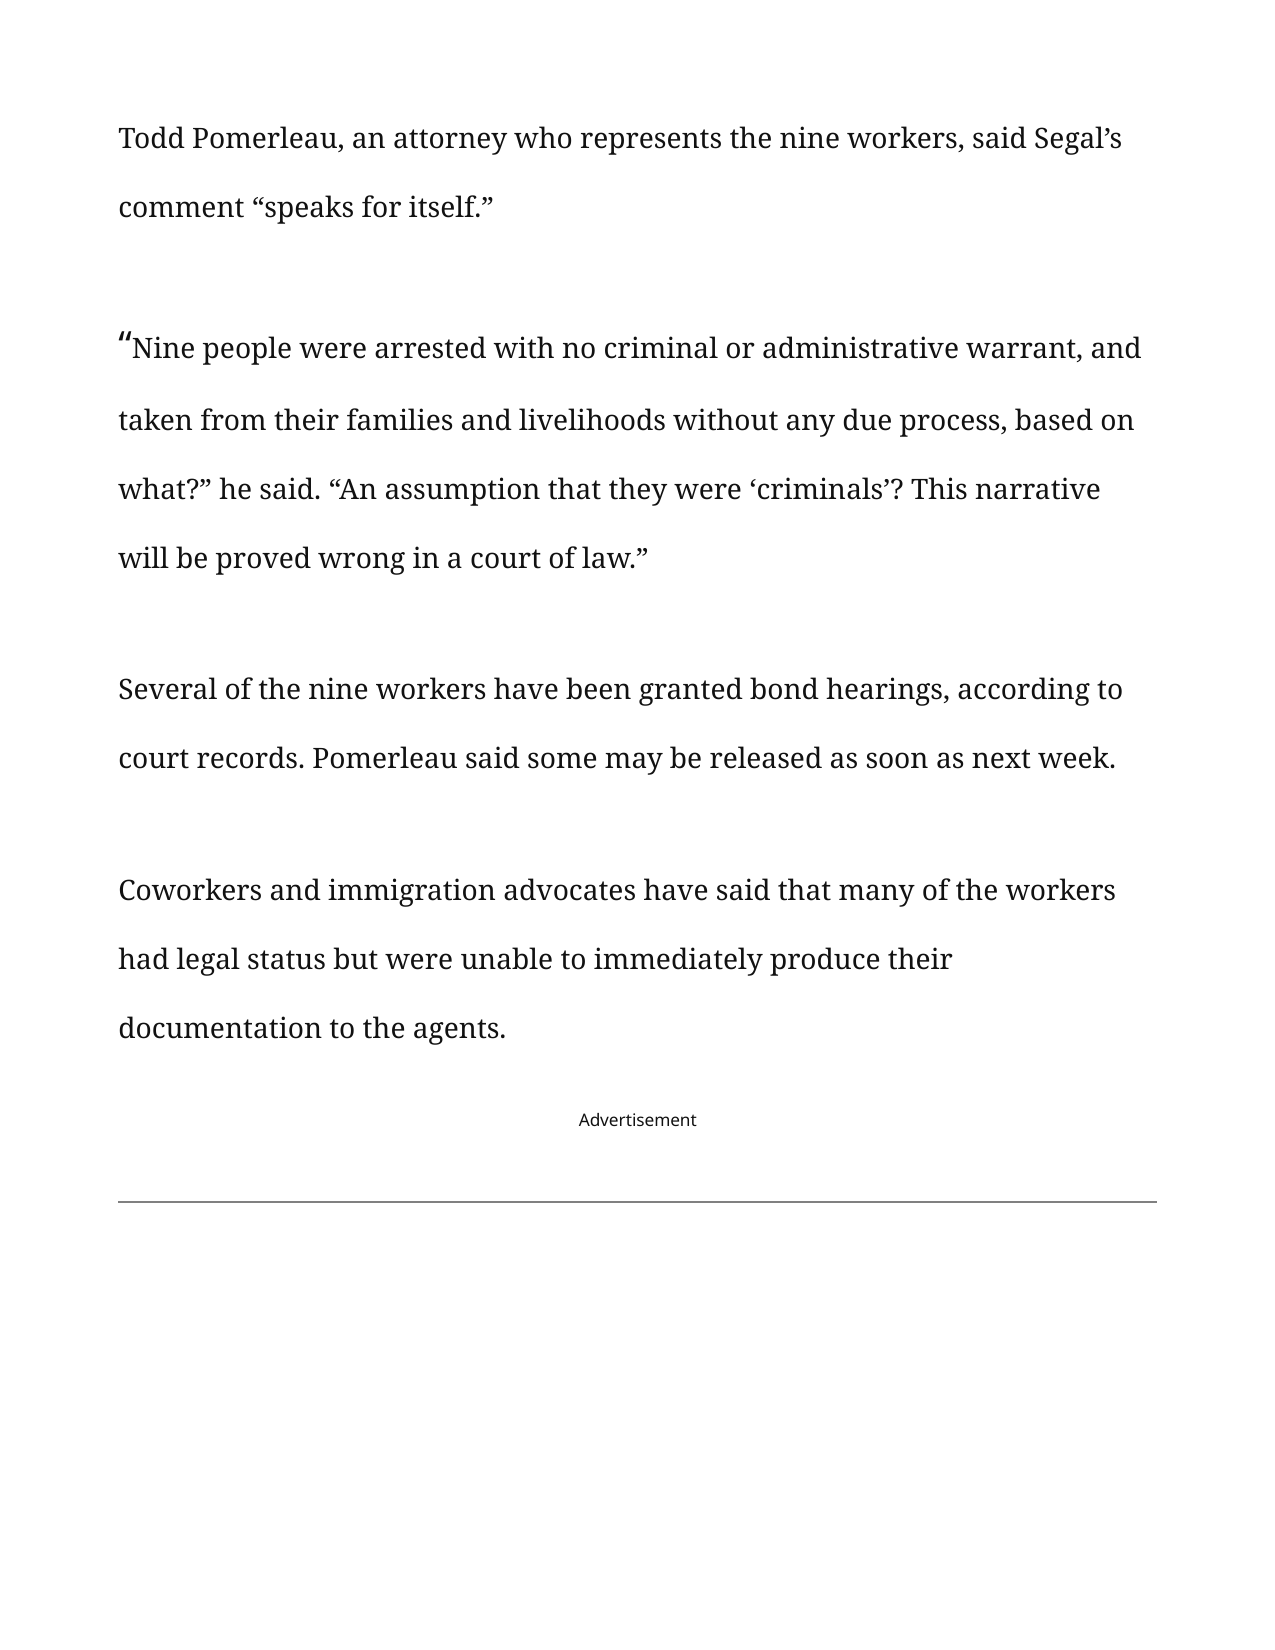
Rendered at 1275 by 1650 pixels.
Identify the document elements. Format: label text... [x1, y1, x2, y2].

text Several of the nine workers have been granted bond hearings, according to court records. Pomerleau said some may be released as soon as next week. [118, 669, 1157, 777]
text Advertisement [118, 1108, 1157, 1132]
text Todd Pomerleau, an attorney who represents the nine workers, said Segal’s comment “speaks for itself.” [118, 118, 1157, 225]
text “Nine people were arrested with no criminal or administrative warrant, and taken from their families and livelihoods without any due process, based on what?” he said. “An assumption that they were ‘criminals’? This narrative will be proved wrong in a court of law.” [118, 318, 1157, 576]
text Coworkers and immigration advocates have said that many of the workers had legal status but were unable to immediately produce their documentation to the agents. [118, 870, 1157, 1046]
